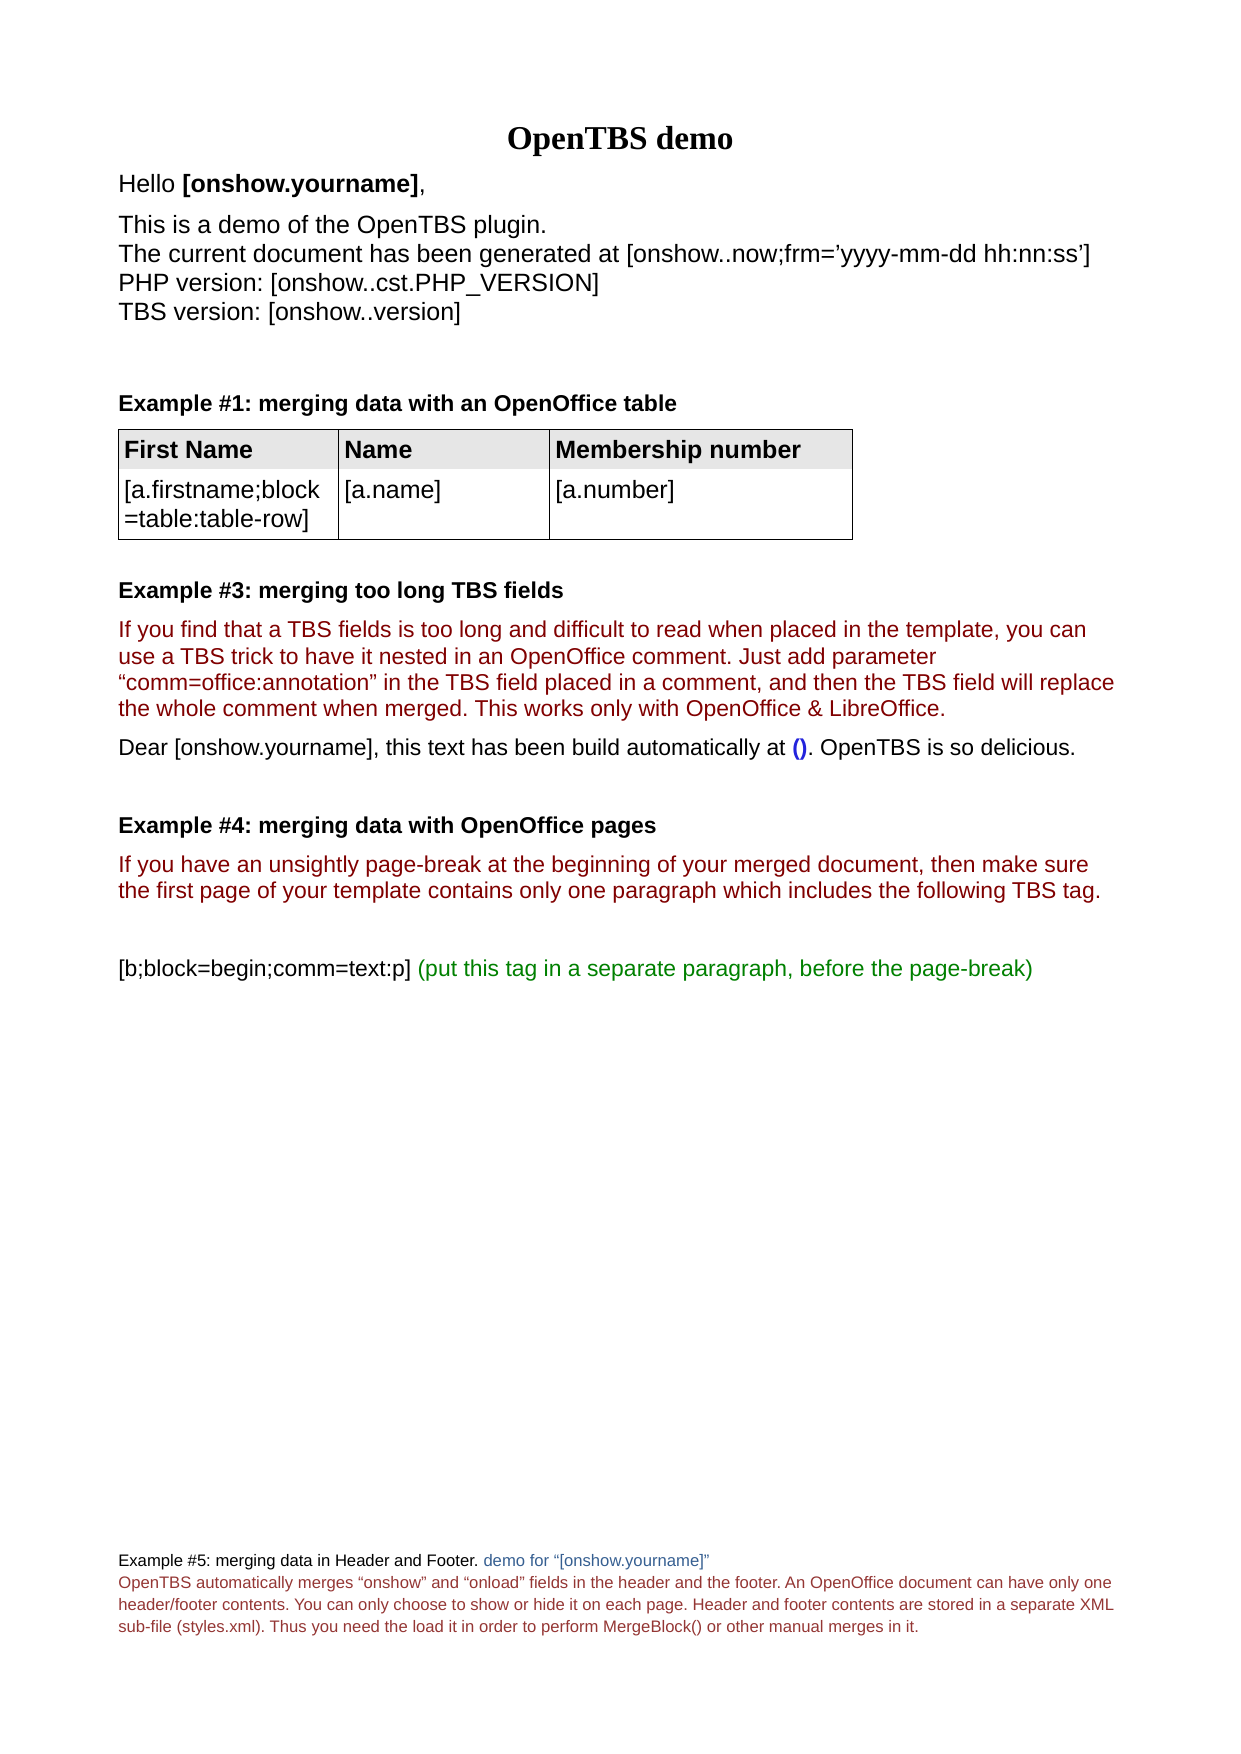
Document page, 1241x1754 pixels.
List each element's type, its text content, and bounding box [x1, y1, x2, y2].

table_cell [a.firstname;block=table:table-row] [119, 470, 338, 538]
table_cell [a.number] [550, 470, 852, 538]
text Hello [onshow.yourname], [118, 169, 1122, 198]
text If you have an unsightly page-break at the beginning of your merged document, then make sure the first page of your template contains only one paragraph which includes the following TBS tag. [118, 851, 1122, 903]
text OpenTBS demo [118, 118, 1122, 156]
text Example #4: merging data with OpenOffice pages [118, 812, 1122, 838]
text Example #3: merging too long TBS fields [118, 577, 1122, 604]
table_header Membership number [550, 430, 852, 469]
text Example #1: merging data with an OpenOffice table [118, 338, 1122, 417]
text This is a demo of the OpenTBS plugin. The current document has been generated at [onshow..now;frm=’yyyy-mm-dd hh:nn:ss’] PHP version: [onshow..cst.PHP_VERSION] TBS version: [onshow..version] [118, 210, 1122, 325]
table_header First Name [119, 430, 338, 469]
table_header Name [339, 430, 549, 469]
text Dear [onshow.yourname], this text has been build automatically at (). OpenTBS is so delicious. [118, 734, 1122, 761]
table_cell [a.name] [339, 470, 549, 538]
text [b;block=begin;comm=text:p] (put this tag in a separate paragraph, before the page-break) [118, 955, 1122, 981]
text If you find that a TBS fields is too long and difficult to read when placed in the template, you can use a TBS trick to have it nested in an OpenOffice comment. Just add parameter “comm=office:annotation” in the TBS field placed in a comment, and then the TBS field will replace the whole comment when merged. This works only with OpenOffice & LibreOffice. [118, 616, 1122, 722]
